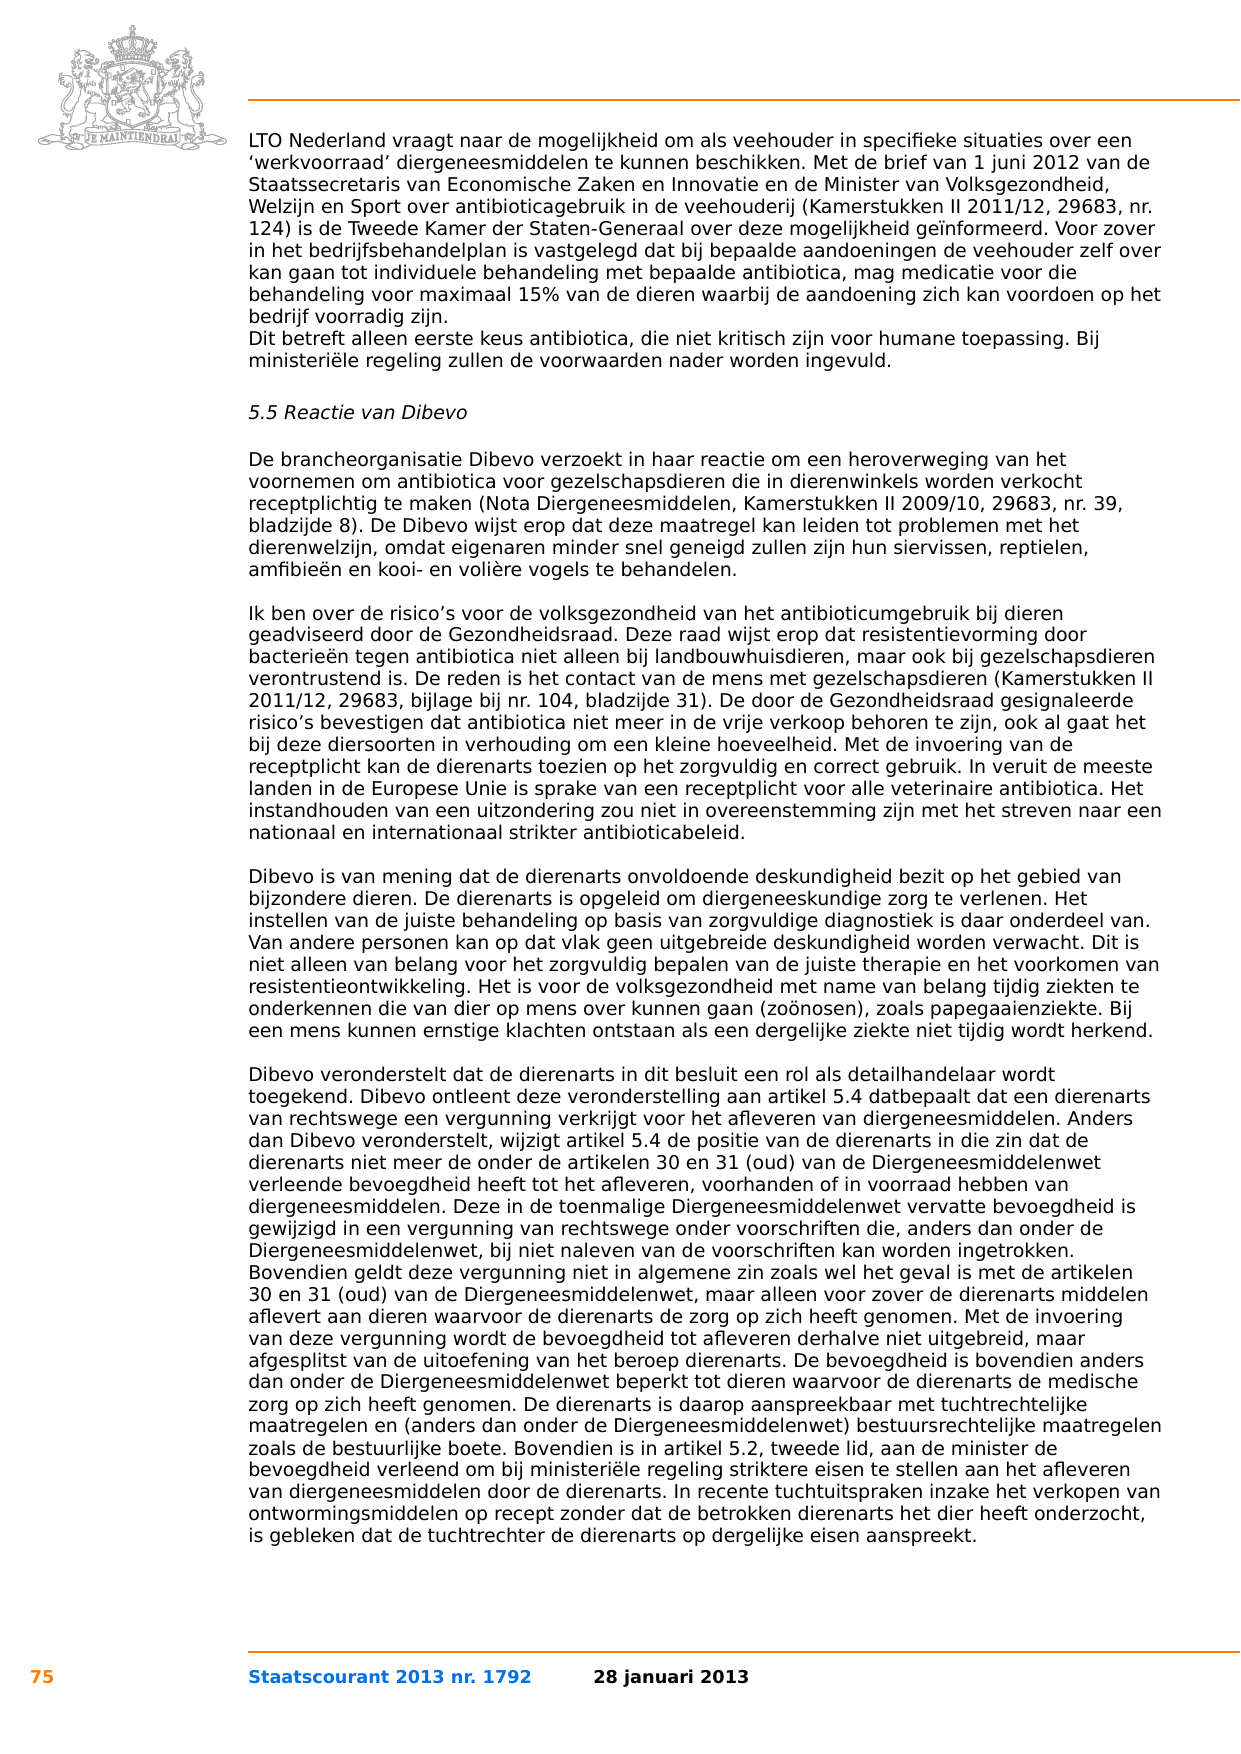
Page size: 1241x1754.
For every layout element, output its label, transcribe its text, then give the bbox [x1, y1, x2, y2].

subtitle 5.5 Reactie van Dibevo [248, 402, 1163, 424]
text Dibevo veronderstelt dat de dierenarts in dit besluit een rol als detailhandelaar wordt toegekend. Dibevo ontleent deze veronderstelling aan artikel 5.4 datbepaalt dat een dierenarts van rechtswege een vergunning verkrijgt voor het afleveren van diergeneesmiddelen. Anders dan Dibevo veronderstelt, wijzigt artikel 5.4 de positie van de dierenarts in die zin dat de dierenarts niet meer de onder de artikelen 30 en 31 (oud) van de Diergeneesmiddelenwet verleende bevoegdheid heeft tot het afleveren, voorhanden of in voorraad hebben van diergeneesmiddelen. Deze in de toenmalige Diergeneesmiddelenwet vervatte bevoegdheid is gewijzigd in een vergunning van rechtswege onder voorschriften die, anders dan onder de Diergeneesmiddelenwet, bij niet naleven van de voorschriften kan worden ingetrokken. [248, 1064, 1163, 1262]
text Bovendien geldt deze vergunning niet in algemene zin zoals wel het geval is met de artikelen 30 en 31 (oud) van de Diergeneesmiddelenwet, maar alleen voor zover de dierenarts middelen aflevert aan dieren waarvoor de dierenarts de zorg op zich heeft genomen. Met de invoering van deze vergunning wordt de bevoegdheid tot afleveren derhalve niet uitgebreid, maar afgesplitst van de uitoefening van het beroep dierenarts. De bevoegdheid is bovendien anders dan onder de Diergeneesmiddelenwet beperkt tot dieren waarvoor de dierenarts de medische zorg op zich heeft genomen. De dierenarts is daarop aanspreekbaar met tuchtrechtelijke maatregelen en (anders dan onder de Diergeneesmiddelenwet) bestuursrechtelijke maatregelen zoals de bestuurlijke boete. Bovendien is in artikel 5.2, tweede lid, aan de minister de bevoegdheid verleend om bij ministeriële regeling striktere eisen te stellen aan het afleveren van diergeneesmiddelen door de dierenarts. In recente tuchtuitspraken inzake het verkopen van ontwormingsmiddelen op recept zonder dat de betrokken dierenarts het dier heeft onderzocht, is gebleken dat de tuchtrechter de dierenarts op dergelijke eisen aanspreekt. [248, 1262, 1163, 1547]
text LTO Nederland vraagt naar de mogelijkheid om als veehouder in specifieke situaties over een ‘werkvoorraad’ diergeneesmiddelen te kunnen beschikken. Met de brief van 1 juni 2012 van de Staatssecretaris van Economische Zaken en Innovatie en de Minister van Volksgezondheid, Welzijn en Sport over antibioticagebruik in de veehouderij (Kamerstukken II 2011/12, 29683, nr. 124) is de Tweede Kamer der Staten-Generaal over deze mogelijkheid geïnformeerd. Voor zover in het bedrijfsbehandelplan is vastgelegd dat bij bepaalde aandoeningen de veehouder zelf over kan gaan tot individuele behandeling met bepaalde antibiotica, mag medicatie voor die behandeling voor maximaal 15% van de dieren waarbij de aandoening zich kan voordoen op het bedrijf voorradig zijn. [248, 130, 1163, 328]
text Dibevo is van mening dat de dierenarts onvoldoende deskundigheid bezit op het gebied van bijzondere dieren. De dierenarts is opgeleid om diergeneeskundige zorg te verlenen. Het instellen van de juiste behandeling op basis van zorgvuldige diagnostiek is daar onderdeel van. Van andere personen kan op dat vlak geen uitgebreide deskundigheid worden verwacht. Dit is niet alleen van belang voor het zorgvuldig bepalen van de juiste therapie en het voorkomen van resistentieontwikkeling. Het is voor de volksgezondheid met name van belang tijdig ziekten te onderkennen die van dier op mens over kunnen gaan (zoönosen), zoals papegaaienziekte. Bij een mens kunnen ernstige klachten ontstaan als een dergelijke ziekte niet tijdig wordt herkend. [248, 866, 1163, 1042]
text Ik ben over de risico’s voor de volksgezondheid van het antibioticumgebruik bij dieren geadviseerd door de Gezondheidsraad. Deze raad wijst erop dat resistentievorming door bacterieën tegen antibiotica niet alleen bij landbouwhuisdieren, maar ook bij gezelschapsdieren verontrustend is. De reden is het contact van de mens met gezelschapsdieren (Kamerstukken II 2011/12, 29683, bijlage bij nr. 104, bladzijde 31). De door de Gezondheidsraad gesignaleerde risico’s bevestigen dat antibiotica niet meer in de vrije verkoop behoren te zijn, ook al gaat het bij deze diersoorten in verhouding om een kleine hoeveelheid. Met de invoering van de receptplicht kan de dierenarts toezien op het zorgvuldig en correct gebruik. In veruit de meeste landen in de Europese Unie is sprake van een receptplicht voor alle veterinaire antibiotica. Het instandhouden van een uitzondering zou niet in overeenstemming zijn met het streven naar een nationaal en internationaal strikter antibioticabeleid. [248, 602, 1163, 844]
text De brancheorganisatie Dibevo verzoekt in haar reactie om een heroverweging van het voornemen om antibiotica voor gezelschapsdieren die in dierenwinkels worden verkocht receptplichtig te maken (Nota Diergeneesmiddelen, Kamerstukken II 2009/10, 29683, nr. 39, bladzijde 8). De Dibevo wijst erop dat deze maatregel kan leiden tot problemen met het dierenwelzijn, omdat eigenaren minder snel geneigd zullen zijn hun siervissen, reptielen, amfibieën en kooi- en volière vogels te behandelen. [248, 449, 1163, 581]
text Dit betreft alleen eerste keus antibiotica, die niet kritisch zijn voor humane toepassing. Bij ministeriële regeling zullen de voorwaarden nader worden ingevuld. [248, 328, 1163, 372]
picture [38, 25, 227, 150]
